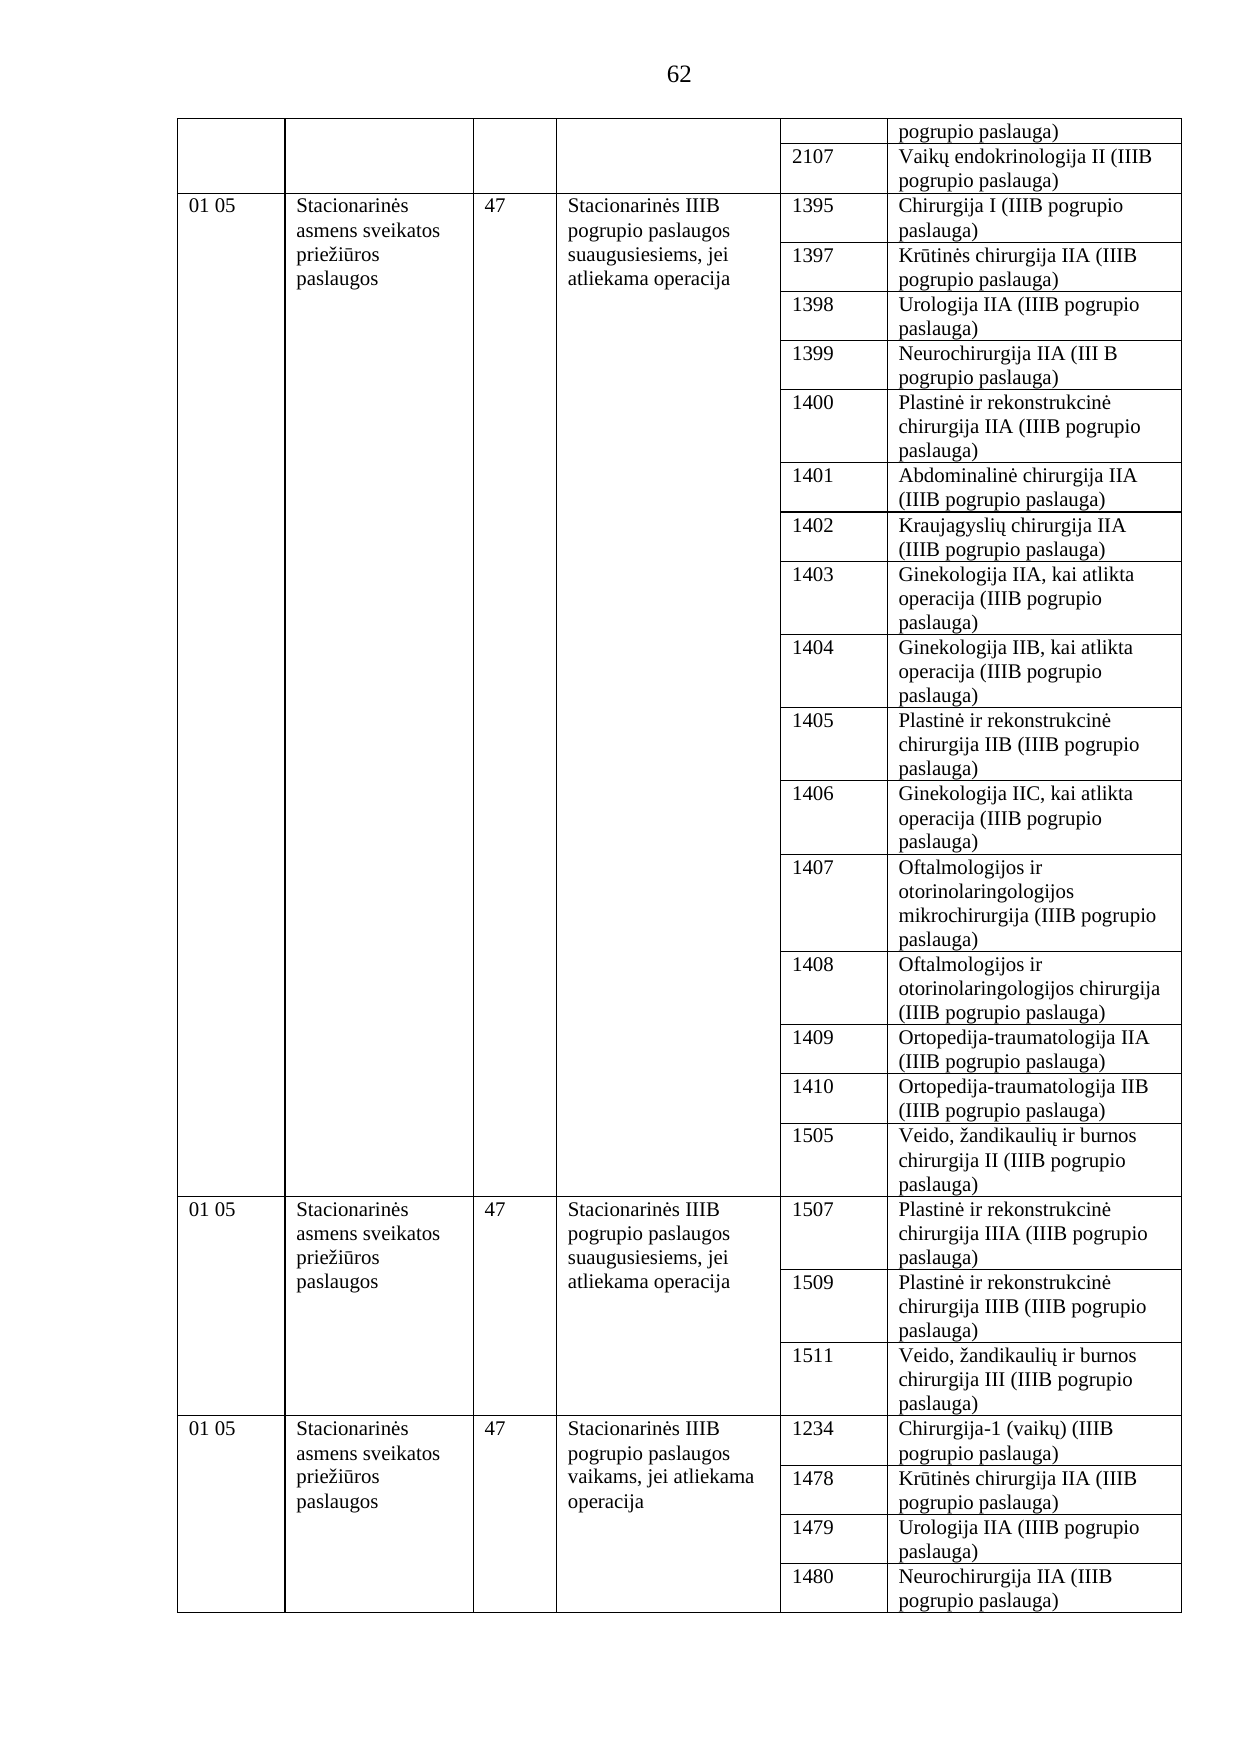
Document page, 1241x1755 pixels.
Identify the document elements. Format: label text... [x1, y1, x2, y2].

table_cell 47 [474, 1416, 556, 1612]
table_cell Veido, žandikaulių ir burnos chirurgija III (IIIB pogrupio paslauga) [888, 1343, 1181, 1415]
table_cell 1405 [781, 708, 887, 780]
table_cell 1401 [781, 463, 887, 511]
table_cell 1478 [781, 1466, 887, 1514]
table_cell 01 05 [178, 1416, 284, 1612]
table_cell Veido, žandikaulių ir burnos chirurgija II (IIIB pogrupio paslauga) [888, 1124, 1181, 1196]
table_cell Plastinė ir rekonstrukcinė chirurgija IIIB (IIIB pogrupio paslauga) [888, 1270, 1181, 1342]
table_cell 1408 [781, 952, 887, 1024]
table_cell [178, 119, 284, 192]
table_cell 1507 [781, 1197, 887, 1269]
table_cell Krūtinės chirurgija IIA (IIIB pogrupio paslauga) [888, 1466, 1181, 1514]
table_cell 1398 [781, 292, 887, 340]
table_cell [781, 119, 887, 143]
table_cell Stacionarinės IIIB pogrupio paslaugos vaikams, jei atliekama operacija [557, 1416, 780, 1612]
table_cell 1399 [781, 341, 887, 389]
table_cell Neurochirurgija IIA (III B pogrupio paslauga) [888, 341, 1181, 389]
table_cell 1409 [781, 1025, 887, 1073]
table_cell 1400 [781, 390, 887, 462]
table_cell Oftalmologijos ir otorinolaringologijos mikrochirurgija (IIIB pogrupio paslauga) [888, 855, 1181, 951]
table_cell Plastinė ir rekonstrukcinė chirurgija IIIA (IIIB pogrupio paslauga) [888, 1197, 1181, 1269]
table_cell Kraujagyslių chirurgija IIA (IIIB pogrupio paslauga) [888, 513, 1181, 561]
table_cell Chirurgija-1 (vaikų) (IIIB pogrupio paslauga) [888, 1416, 1181, 1464]
table_cell Vaikų endokrinologija II (IIIB pogrupio paslauga) [888, 144, 1181, 192]
table_cell 1397 [781, 243, 887, 291]
table_cell 1403 [781, 562, 887, 634]
table_cell 1511 [781, 1343, 887, 1415]
table_cell [286, 119, 473, 192]
table_cell 1402 [781, 513, 887, 561]
table_cell 1395 [781, 194, 887, 242]
table_cell 2107 [781, 144, 887, 192]
table_cell Ortopedija-traumatologija IIA (IIIB pogrupio paslauga) [888, 1025, 1181, 1073]
table_cell 1505 [781, 1124, 887, 1196]
table_cell Ginekologija IIB, kai atlikta operacija (IIIB pogrupio paslauga) [888, 635, 1181, 707]
table_cell 1406 [781, 781, 887, 853]
table_cell 1509 [781, 1270, 887, 1342]
table_cell Ginekologija IIC, kai atlikta operacija (IIIB pogrupio paslauga) [888, 781, 1181, 853]
table_cell 1410 [781, 1074, 887, 1122]
table_cell 01 05 [178, 194, 284, 1196]
table_cell 1404 [781, 635, 887, 707]
table_cell 1407 [781, 855, 887, 951]
table_cell 01 05 [178, 1197, 284, 1415]
table_cell Stacionarinės asmens sveikatos priežiūros paslaugos [286, 194, 473, 1196]
table_cell Stacionarinės IIIB pogrupio paslaugos suaugusiesiems, jei atliekama operacija [557, 194, 780, 1196]
table_cell 47 [474, 1197, 556, 1415]
table_cell Stacionarinės IIIB pogrupio paslaugos suaugusiesiems, jei atliekama operacija [557, 1197, 780, 1415]
table_cell 1480 [781, 1564, 887, 1612]
table_cell Ortopedija-traumatologija IIB (IIIB pogrupio paslauga) [888, 1074, 1181, 1122]
table_cell [474, 119, 556, 192]
table_cell [557, 119, 780, 192]
table_cell 1234 [781, 1416, 887, 1464]
table_cell 1479 [781, 1515, 887, 1563]
table_cell Oftalmologijos ir otorinolaringologijos chirurgija (IIIB pogrupio paslauga) [888, 952, 1181, 1024]
table_cell 47 [474, 194, 556, 1196]
table_cell Stacionarinės asmens sveikatos priežiūros paslaugos [286, 1416, 473, 1612]
table_cell Stacionarinės asmens sveikatos priežiūros paslaugos [286, 1197, 473, 1415]
table_cell Chirurgija I (IIIB pogrupio paslauga) [888, 194, 1181, 242]
table_cell Plastinė ir rekonstrukcinė chirurgija IIA (IIIB pogrupio paslauga) [888, 390, 1181, 462]
table_cell Urologija IIA (IIIB pogrupio paslauga) [888, 292, 1181, 340]
table_cell Ginekologija IIA, kai atlikta operacija (IIIB pogrupio paslauga) [888, 562, 1181, 634]
table_cell Neurochirurgija IIA (IIIB pogrupio paslauga) [888, 1564, 1181, 1612]
table_cell Plastinė ir rekonstrukcinė chirurgija IIB (IIIB pogrupio paslauga) [888, 708, 1181, 780]
table_cell Abdominalinė chirurgija IIA (IIIB pogrupio paslauga) [888, 463, 1181, 511]
table_cell pogrupio paslauga) [888, 119, 1181, 143]
table_cell Krūtinės chirurgija IIA (IIIB pogrupio paslauga) [888, 243, 1181, 291]
table_cell Urologija IIA (IIIB pogrupio paslauga) [888, 1515, 1181, 1563]
